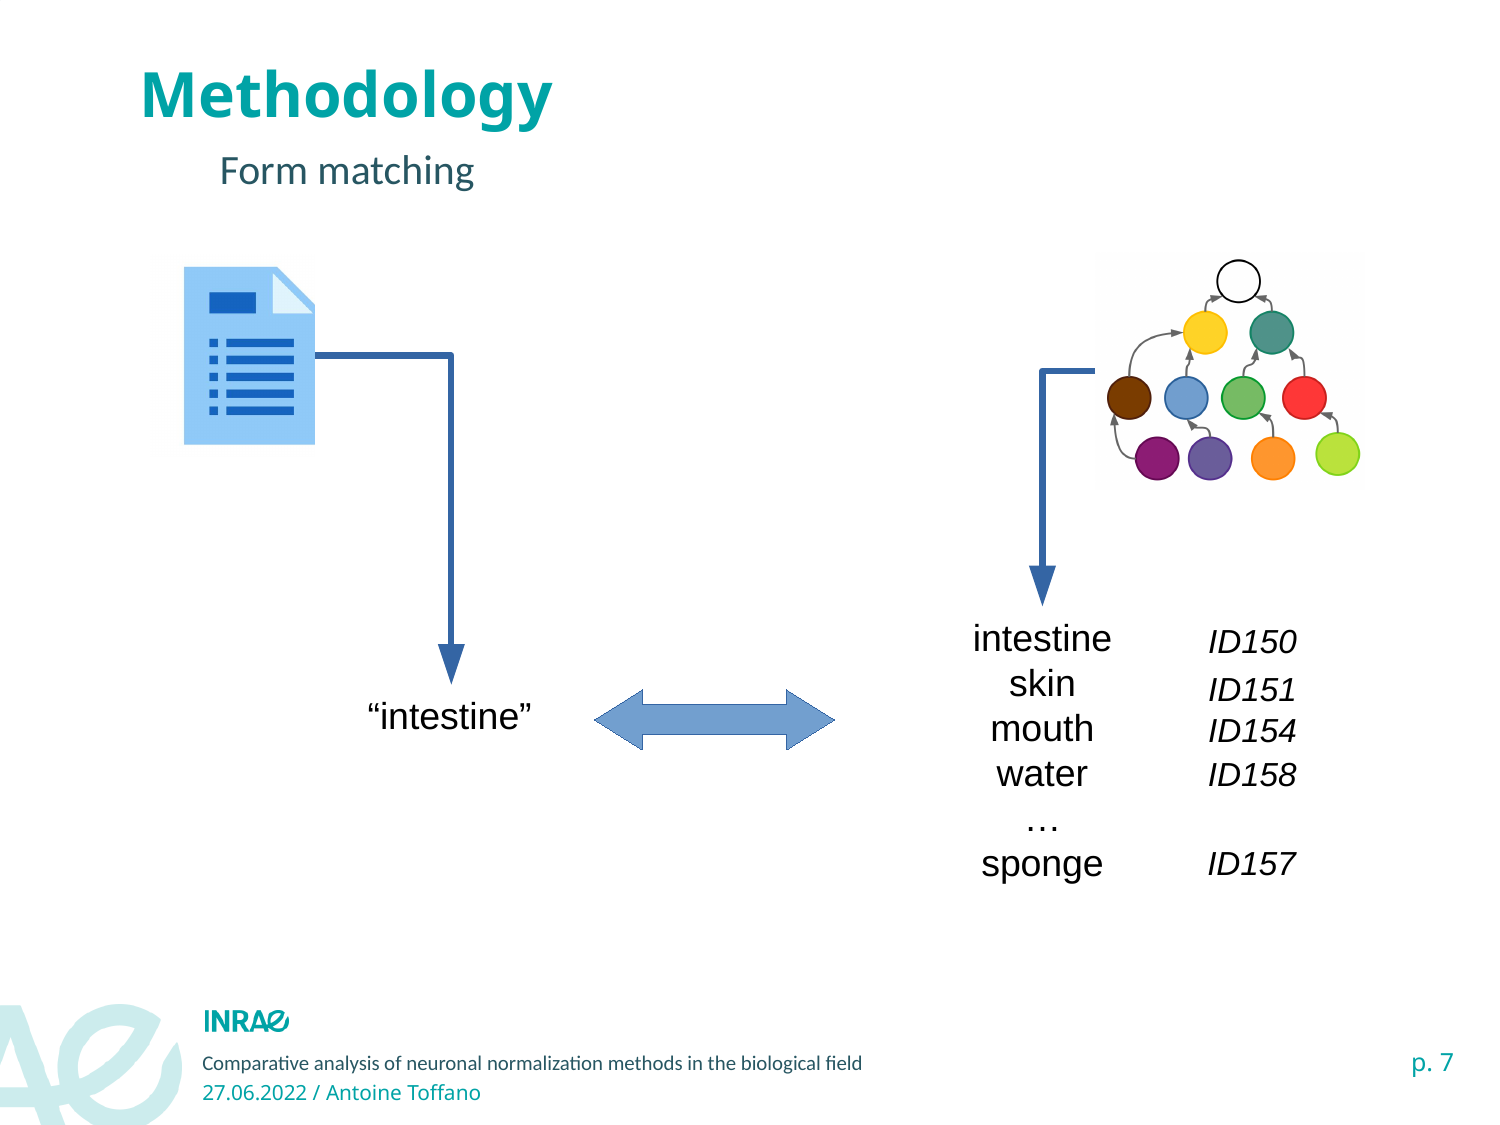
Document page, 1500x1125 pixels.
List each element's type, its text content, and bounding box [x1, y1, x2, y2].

text_box ID157 [1192, 837, 1311, 890]
picture [0, 996, 328, 1125]
text_box ID154 [1193, 716, 1312, 757]
picture [150, 254, 316, 457]
text_box Form matching [205, 140, 1396, 253]
text_box [594, 689, 835, 750]
text_box intestine skin mouth water … sponge [884, 606, 1200, 915]
text_box ID151 [1193, 663, 1312, 716]
picture [1095, 252, 1365, 490]
text_box Methodology [139, 24, 1396, 170]
text_box “intestine” [352, 684, 550, 742]
text_box ID158 [1183, 748, 1500, 838]
text_box ID150 [1193, 616, 1500, 706]
